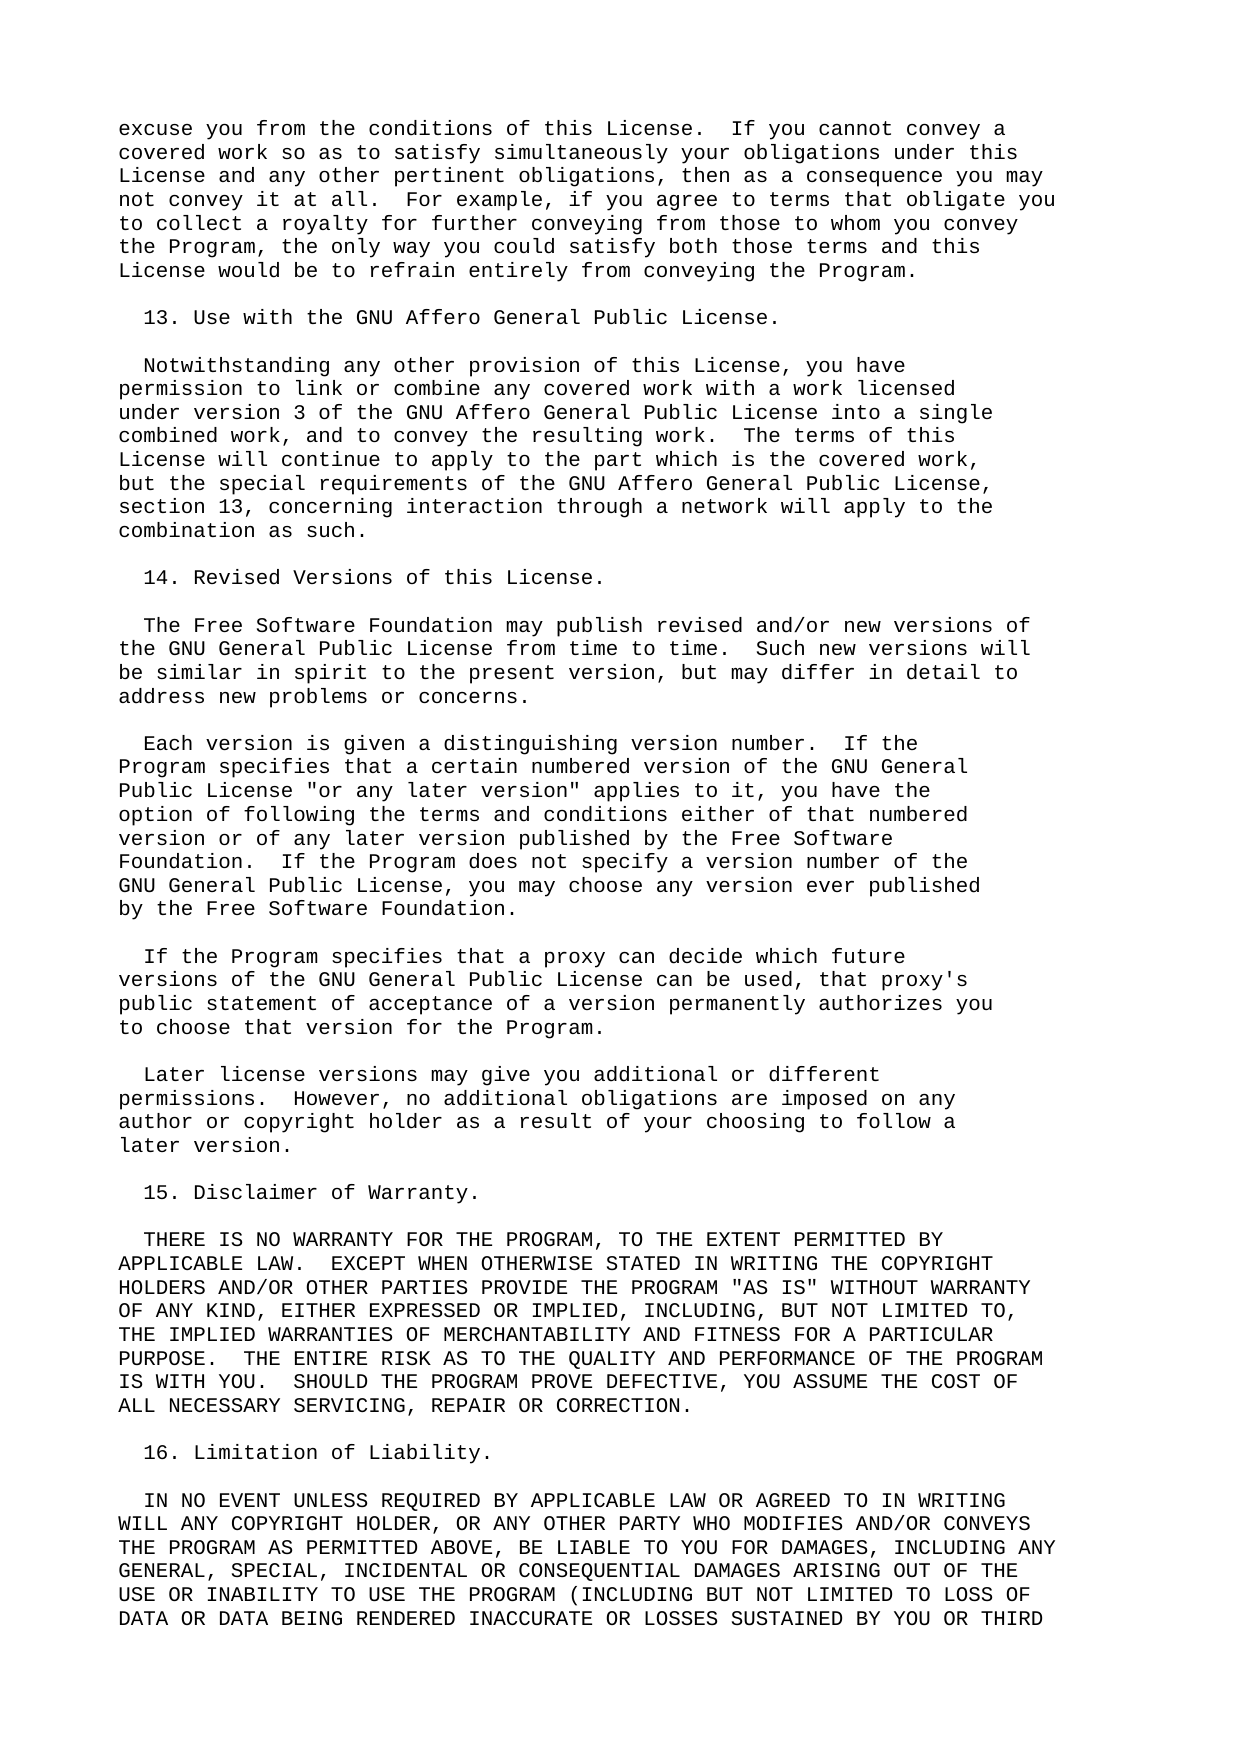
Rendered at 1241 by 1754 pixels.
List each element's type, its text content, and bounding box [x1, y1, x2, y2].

text IN NO EVENT UNLESS REQUIRED BY APPLICABLE LAW OR AGREED TO IN WRITING [118, 1489, 1122, 1513]
text address new problems or concerns. [118, 686, 1122, 709]
text 13. Use with the GNU Affero General Public License. [118, 307, 1122, 331]
text by the Free Software Foundation. [118, 898, 1122, 922]
text option of following the terms and conditions either of that numbered [118, 804, 1122, 827]
text THE IMPLIED WARRANTIES OF MERCHANTABILITY AND FITNESS FOR A PARTICULAR [118, 1324, 1122, 1348]
text later version. [118, 1135, 1122, 1158]
text not convey it at all. For example, if you agree to terms that obligate you [118, 189, 1122, 213]
text If the Program specifies that a proxy can decide which future [118, 946, 1122, 969]
text WILL ANY COPYRIGHT HOLDER, OR ANY OTHER PARTY WHO MODIFIES AND/OR CONVEYS [118, 1513, 1122, 1537]
text PURPOSE. THE ENTIRE RISK AS TO THE QUALITY AND PERFORMANCE OF THE PROGRAM [118, 1348, 1122, 1371]
text to collect a royalty for further conveying from those to whom you convey [118, 213, 1122, 236]
text the Program, the only way you could satisfy both those terms and this [118, 236, 1122, 260]
text ALL NECESSARY SERVICING, REPAIR OR CORRECTION. [118, 1395, 1122, 1419]
text combined work, and to convey the resulting work. The terms of this [118, 426, 1122, 449]
text combination as such. [118, 520, 1122, 544]
text to choose that version for the Program. [118, 1017, 1122, 1040]
text License would be to refrain entirely from conveying the Program. [118, 260, 1122, 284]
text version or of any later version published by the Free Software [118, 827, 1122, 851]
text The Free Software Foundation may publish revised and/or new versions of [118, 615, 1122, 638]
text DATA OR DATA BEING RENDERED INACCURATE OR LOSSES SUSTAINED BY YOU OR THIRD [118, 1608, 1122, 1631]
text GENERAL, SPECIAL, INCIDENTAL OR CONSEQUENTIAL DAMAGES ARISING OUT OF THE [118, 1561, 1122, 1584]
text section 13, concerning interaction through a network will apply to the [118, 496, 1122, 520]
text versions of the GNU General Public License can be used, that proxy's [118, 969, 1122, 993]
text Later license versions may give you additional or different [118, 1064, 1122, 1088]
text public statement of acceptance of a version permanently authorizes you [118, 993, 1122, 1017]
text Notwithstanding any other provision of this License, you have [118, 354, 1122, 378]
text covered work so as to satisfy simultaneously your obligations under this [118, 142, 1122, 165]
text 16. Limitation of Liability. [118, 1442, 1122, 1466]
text GNU General Public License, you may choose any version ever published [118, 875, 1122, 898]
text author or copyright holder as a result of your choosing to follow a [118, 1111, 1122, 1135]
text permissions. However, no additional obligations are imposed on any [118, 1088, 1122, 1111]
text THE PROGRAM AS PERMITTED ABOVE, BE LIABLE TO YOU FOR DAMAGES, INCLUDING ANY [118, 1537, 1122, 1561]
text but the special requirements of the GNU Affero General Public License, [118, 473, 1122, 496]
text IS WITH YOU. SHOULD THE PROGRAM PROVE DEFECTIVE, YOU ASSUME THE COST OF [118, 1371, 1122, 1395]
text License and any other pertinent obligations, then as a consequence you may [118, 165, 1122, 189]
text 15. Disclaimer of Warranty. [118, 1182, 1122, 1206]
text APPLICABLE LAW. EXCEPT WHEN OTHERWISE STATED IN WRITING THE COPYRIGHT [118, 1253, 1122, 1277]
text permission to link or combine any covered work with a work licensed [118, 378, 1122, 402]
text excuse you from the conditions of this License. If you cannot convey a [118, 118, 1122, 142]
text Public License "or any later version" applies to it, you have the [118, 780, 1122, 804]
text HOLDERS AND/OR OTHER PARTIES PROVIDE THE PROGRAM "AS IS" WITHOUT WARRANTY [118, 1277, 1122, 1300]
text Foundation. If the Program does not specify a version number of the [118, 851, 1122, 875]
text under version 3 of the GNU Affero General Public License into a single [118, 402, 1122, 426]
text 14. Revised Versions of this License. [118, 567, 1122, 591]
text be similar in spirit to the present version, but may differ in detail to [118, 662, 1122, 686]
text THERE IS NO WARRANTY FOR THE PROGRAM, TO THE EXTENT PERMITTED BY [118, 1229, 1122, 1253]
text License will continue to apply to the part which is the covered work, [118, 449, 1122, 473]
text Each version is given a distinguishing version number. If the [118, 733, 1122, 757]
text Program specifies that a certain numbered version of the GNU General [118, 757, 1122, 780]
text OF ANY KIND, EITHER EXPRESSED OR IMPLIED, INCLUDING, BUT NOT LIMITED TO, [118, 1300, 1122, 1324]
text USE OR INABILITY TO USE THE PROGRAM (INCLUDING BUT NOT LIMITED TO LOSS OF [118, 1584, 1122, 1608]
text the GNU General Public License from time to time. Such new versions will [118, 638, 1122, 662]
